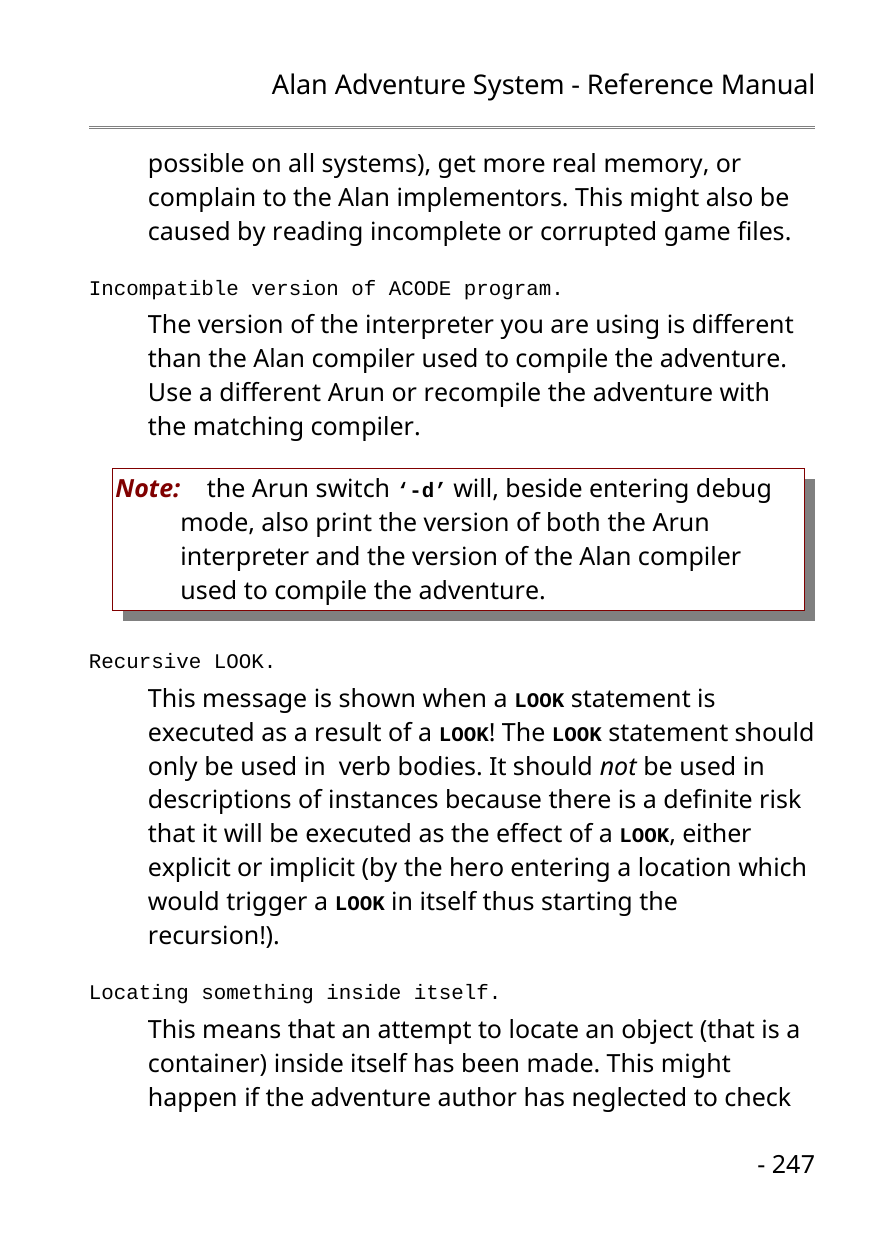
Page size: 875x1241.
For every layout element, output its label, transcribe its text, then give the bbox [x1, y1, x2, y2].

list the Arun switch ‘-d’ will, beside entering debug mode, also print the version of both the Arun interpreter and the version of the Alan compiler used to compile the adventure. [113, 469, 804, 610]
text The version of the interpreter you are using is different than the Alan compiler used to compile the adventure. Use a different Arun or rec­ompile the adventure with the matching compiler. [148, 307, 815, 443]
text This means that an attempt to locate an object (that is a container) in­side itself has been made. This might happen if the adventure author has neglected to check [148, 1012, 815, 1114]
text Recursive LOOK. [88, 651, 815, 674]
text Locating something inside itself. [88, 982, 815, 1006]
text This message is shown when a LOOK statement is executed as a result of a LOOK! The LOOK statement should only be used in verb bodies. It should not be used in descriptions of instances because there is a definite risk that it will be executed as the ef­fect of a LOOK, either explicit or implicit (by the hero entering a lo­cation which would trigger a LOOK in itself thus starting the recursion!). [148, 681, 815, 952]
text possible on all systems), get more real memory, or complain to the Alan implementors. This might also be caused by reading incomplete or corrupted game files. [148, 146, 815, 247]
text Incompatible version of ACODE program. [88, 277, 815, 301]
